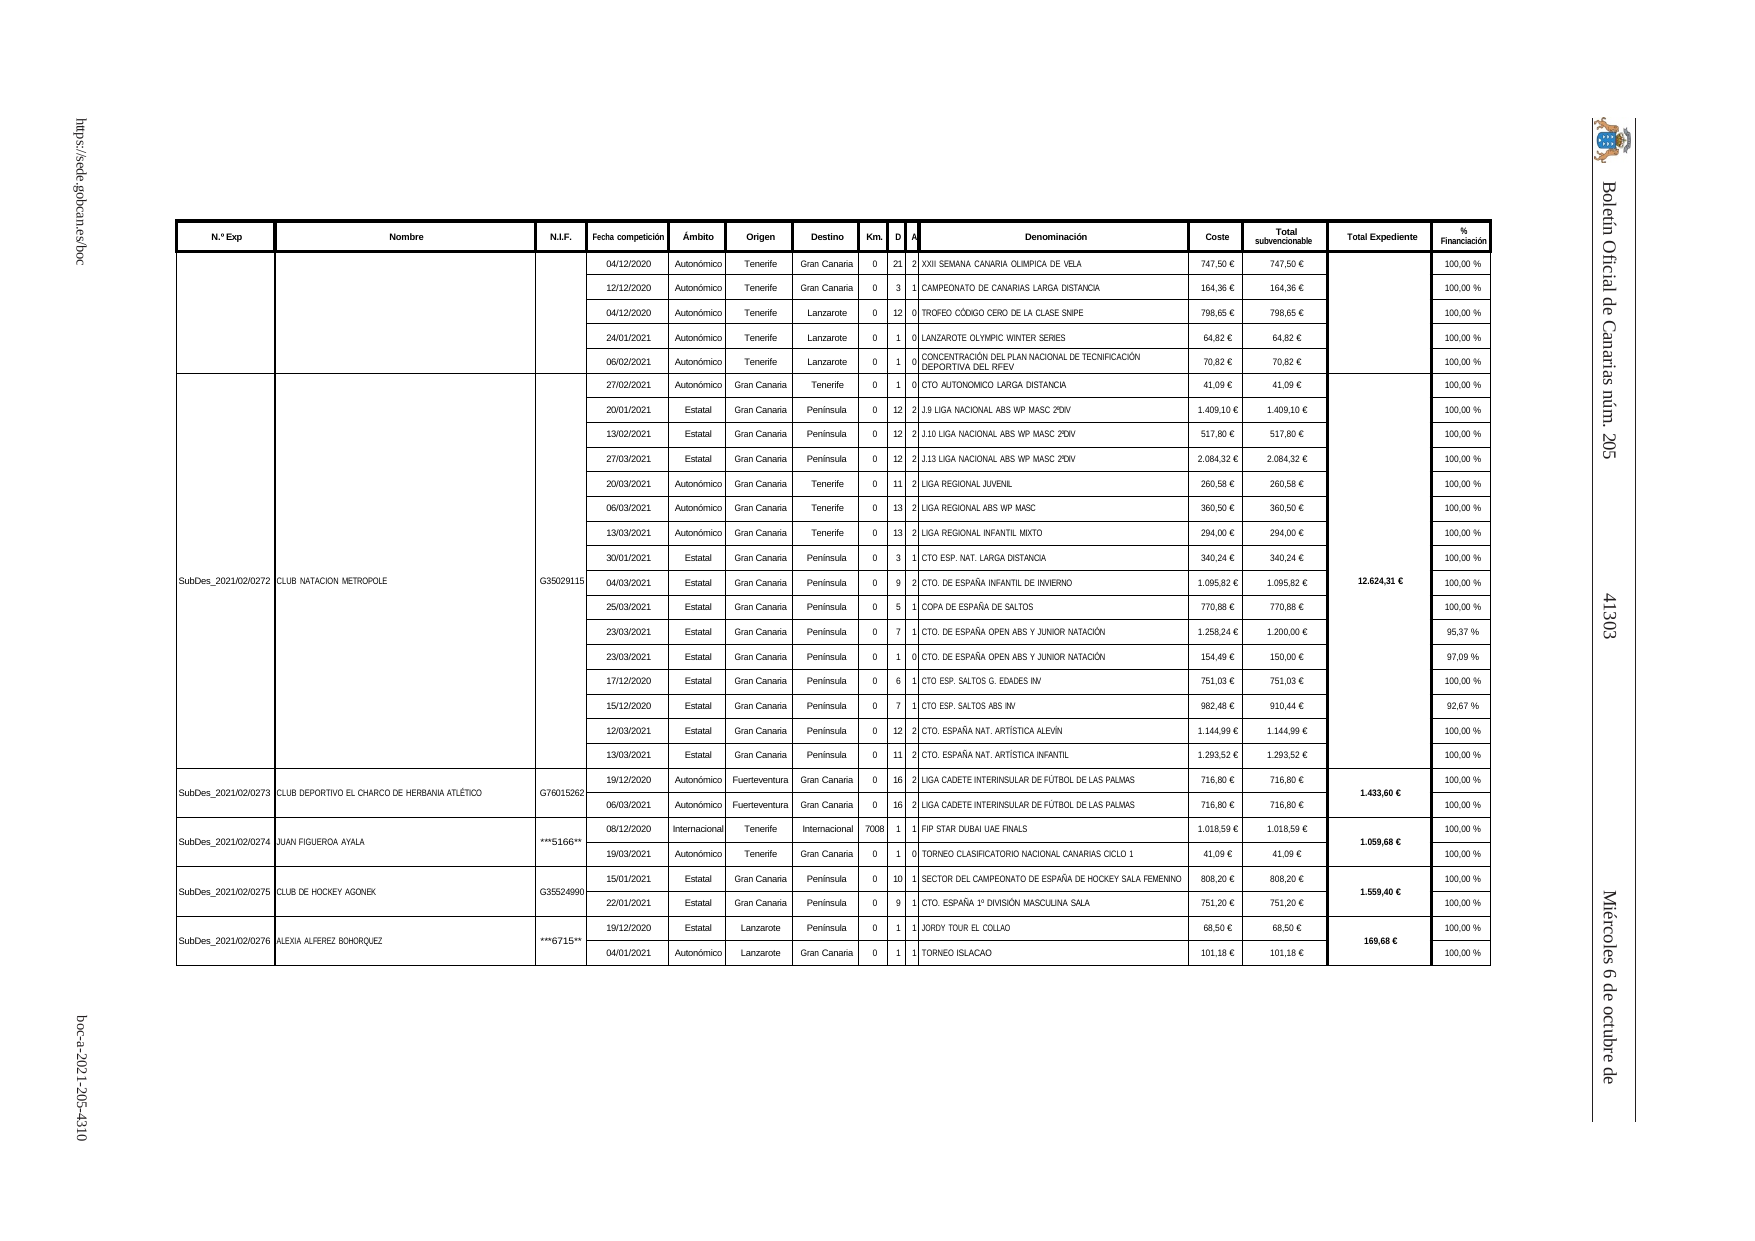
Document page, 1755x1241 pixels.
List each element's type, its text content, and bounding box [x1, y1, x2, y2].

table_cell 100,00 % [1433, 719, 1490, 743]
table_cell 100,00 % [1433, 300, 1490, 323]
table_cell 1.409,10 € [1189, 398, 1242, 422]
table_cell 12 [888, 448, 905, 471]
table_cell 13/03/2021 [587, 522, 668, 545]
table_cell Península [793, 719, 858, 743]
table_cell Autonómico [669, 324, 725, 348]
table_cell CTO ESP. SALTOS ABS INV [919, 695, 1188, 718]
table_cell Internacional [793, 818, 858, 842]
table_cell 20/03/2021 [587, 472, 668, 496]
table_cell 0 [859, 695, 887, 718]
table_cell 100,00 % [1433, 522, 1490, 545]
table_cell Gran Canaria [726, 867, 792, 891]
table_cell SubDes_2021/02/0272 [177, 374, 274, 767]
table_cell LANZAROTE OLYMPIC WINTER SERIES [919, 324, 1188, 348]
table_cell 08/12/2020 [587, 818, 668, 842]
table_cell 1 [906, 670, 918, 693]
table_cell 1 [888, 324, 905, 348]
table_cell 22/01/2021 [587, 892, 668, 916]
table_header N.I.F. [537, 223, 585, 250]
table_cell 0 [859, 546, 887, 570]
table_cell 100,00 % [1433, 596, 1490, 619]
table_cell 0 [906, 374, 918, 397]
table_cell 0 [859, 253, 887, 274]
table_cell 16 [888, 793, 905, 817]
table_cell Tenerife [726, 843, 792, 866]
table_cell 68,50 € [1189, 917, 1242, 940]
table_cell [177, 253, 274, 372]
table_cell SECTOR DEL CAMPEONATO DE ESPAÑA DE HOCKEY SALA FEMENINO [919, 867, 1188, 891]
table_cell 0 [859, 349, 887, 372]
table_header Denominación [921, 223, 1187, 250]
table_cell 100,00 % [1433, 275, 1490, 298]
table_cell 0 [859, 917, 887, 940]
table_cell J.10 LIGA NACIONAL ABS WP MASC 2ºDIV [919, 423, 1188, 447]
table_cell 2.084,32 € [1243, 448, 1326, 471]
table_cell Gran Canaria [793, 793, 858, 817]
table_cell Autonómico [669, 793, 725, 817]
table_cell Gran Canaria [726, 596, 792, 619]
table_cell 770,88 € [1189, 596, 1242, 619]
table_cell Estatal [669, 695, 725, 718]
table_cell Estatal [669, 571, 725, 595]
table_cell CAMPEONATO DE CANARIAS LARGA DISTANCIA [919, 275, 1188, 298]
table_cell CTO. ESPAÑA 1º DIVISIÓN MASCULINA SALA [919, 892, 1188, 916]
table_cell 1 [906, 596, 918, 619]
table_cell 360,50 € [1243, 497, 1326, 521]
table_cell 19/12/2020 [587, 769, 668, 792]
table_cell 517,80 € [1189, 423, 1242, 447]
table_cell 1 [888, 374, 905, 397]
table_cell 12.624,31 € [1329, 374, 1430, 767]
table_cell 169,68 € [1329, 917, 1430, 965]
table_cell 1 [888, 917, 905, 940]
table_header Km. [860, 223, 886, 250]
table_cell 747,50 € [1243, 253, 1326, 274]
table_cell Estatal [669, 645, 725, 669]
table_cell Estatal [669, 892, 725, 916]
table_cell Lanzarote [793, 324, 858, 348]
text boc-a-2021-205-4310 [74, 1016, 91, 1145]
table_cell CTO ESP. NAT. LARGA DISTANCIA [919, 546, 1188, 570]
table_header % Financiación [1433, 223, 1489, 250]
table_cell 1.293,52 € [1189, 744, 1242, 767]
table_cell J.13 LIGA NACIONAL ABS WP MASC 2ºDIV [919, 448, 1188, 471]
table_cell SubDes_2021/02/0275 [177, 867, 274, 916]
table_cell 1.559,40 € [1329, 867, 1430, 916]
text Miércoles 6 de octubre de 2021 [1598, 890, 1621, 1124]
table_cell J.9 LIGA NACIONAL ABS WP MASC 2ºDIV [919, 398, 1188, 422]
table_cell 23/03/2021 [587, 620, 668, 644]
table_cell 2 [906, 448, 918, 471]
table_cell TROFEO CÓDIGO CERO DE LA CLASE SNIPE [919, 300, 1188, 323]
table_cell 100,00 % [1433, 769, 1490, 792]
table_cell ALEXIA ALFEREZ BOHORQUEZ [276, 917, 535, 965]
table_cell ***6715** [536, 917, 586, 965]
table_cell 0 [859, 941, 887, 965]
table_cell 1.200,00 € [1243, 620, 1326, 644]
table_cell Península [793, 546, 858, 570]
table_cell 13/02/2021 [587, 423, 668, 447]
table_cell 11 [888, 744, 905, 767]
table_cell 2 [906, 398, 918, 422]
table_cell Estatal [669, 596, 725, 619]
table_header D [889, 223, 904, 250]
table_cell Gran Canaria [726, 744, 792, 767]
table_cell SubDes_2021/02/0273 [177, 769, 274, 817]
table_cell Lanzarote [793, 300, 858, 323]
table_cell CLUB NATACION METROPOLE [276, 374, 535, 767]
table_cell 716,80 € [1243, 793, 1326, 817]
table_cell Autonómico [669, 472, 725, 496]
table_cell 0 [859, 843, 887, 866]
table_cell 360,50 € [1189, 497, 1242, 521]
table_cell 340,24 € [1243, 546, 1326, 570]
table_header Fecha competición [588, 223, 667, 250]
table_cell 1 [888, 843, 905, 866]
table_cell COPA DE ESPAÑA DE SALTOS [919, 596, 1188, 619]
table_cell Autonómico [669, 843, 725, 866]
table_cell Fuerteventura [726, 793, 792, 817]
table_cell FIP STAR DUBAI UAE FINALS [919, 818, 1188, 842]
table_cell 100,00 % [1433, 793, 1490, 817]
table_cell Estatal [669, 448, 725, 471]
table_cell 751,03 € [1189, 670, 1242, 693]
table_header N.º Exp [178, 223, 273, 250]
table_cell CTO. DE ESPAÑA OPEN ABS Y JUNIOR NATACIÓN [919, 620, 1188, 644]
table_cell 24/01/2021 [587, 324, 668, 348]
table_cell Gran Canaria [793, 253, 858, 274]
table_cell Gran Canaria [726, 398, 792, 422]
table_cell 798,65 € [1189, 300, 1242, 323]
table_cell 97,09 % [1433, 645, 1490, 669]
table_header A [907, 223, 917, 250]
table_cell Autonómico [669, 941, 725, 965]
table_cell 100,00 % [1433, 472, 1490, 496]
table_cell Gran Canaria [726, 472, 792, 496]
table_cell 340,24 € [1189, 546, 1242, 570]
table_cell 100,00 % [1433, 497, 1490, 521]
table_cell 982,48 € [1189, 695, 1242, 718]
table_cell 0 [859, 522, 887, 545]
table_cell 68,50 € [1243, 917, 1326, 940]
table_cell 7 [888, 620, 905, 644]
table_cell 0 [859, 670, 887, 693]
table_cell 19/12/2020 [587, 917, 668, 940]
table_cell Tenerife [793, 497, 858, 521]
table_cell 0 [859, 571, 887, 595]
table_cell 0 [859, 892, 887, 916]
table_cell 0 [859, 769, 887, 792]
table_cell 27/03/2021 [587, 448, 668, 471]
table_cell CTO. DE ESPAÑA OPEN ABS Y JUNIOR NATACIÓN [919, 645, 1188, 669]
table_cell 1.258,24 € [1189, 620, 1242, 644]
table_cell JUAN FIGUEROA AYALA [276, 818, 535, 866]
table_cell 0 [859, 398, 887, 422]
table_cell Autonómico [669, 300, 725, 323]
table_cell Gran Canaria [726, 695, 792, 718]
table_cell 1 [888, 941, 905, 965]
table_cell 41,09 € [1243, 843, 1326, 866]
table_cell G35029115 [536, 374, 586, 767]
table_cell 0 [859, 596, 887, 619]
table_cell 0 [859, 645, 887, 669]
table_cell 0 [859, 423, 887, 447]
table_cell 100,00 % [1433, 423, 1490, 447]
table_cell LIGA CADETE INTERINSULAR DE FÚTBOL DE LAS PALMAS [919, 769, 1188, 792]
table_header Ámbito [670, 223, 724, 250]
table_cell Gran Canaria [726, 423, 792, 447]
table_cell 2 [906, 253, 918, 274]
table_cell Gran Canaria [793, 941, 858, 965]
table_cell LIGA REGIONAL ABS WP MASC [919, 497, 1188, 521]
table_cell 70,82 € [1243, 349, 1326, 372]
table_cell 751,20 € [1243, 892, 1326, 916]
table_cell 2 [906, 472, 918, 496]
table_header Total Expediente [1329, 223, 1430, 250]
table_cell 100,00 % [1433, 867, 1490, 891]
table_cell 1 [906, 546, 918, 570]
table_cell Estatal [669, 398, 725, 422]
table_cell TORNEO CLASIFICATORIO NACIONAL CANARIAS CICLO 1 [919, 843, 1188, 866]
table_cell 30/01/2021 [587, 546, 668, 570]
table_cell 1 [906, 695, 918, 718]
table_cell 12 [888, 300, 905, 323]
table_cell Tenerife [793, 472, 858, 496]
table_header Destino [794, 223, 857, 250]
table_cell Autonómico [669, 374, 725, 397]
table_cell 1 [888, 645, 905, 669]
table_cell CLUB DEPORTIVO EL CHARCO DE HERBANIA ATLÉTICO [276, 769, 535, 817]
table_cell Gran Canaria [726, 374, 792, 397]
table_cell 716,80 € [1243, 769, 1326, 792]
table_cell 294,00 € [1243, 522, 1326, 545]
table_cell 64,82 € [1189, 324, 1242, 348]
table_cell 06/02/2021 [587, 349, 668, 372]
table_cell Gran Canaria [793, 769, 858, 792]
table_cell 04/12/2020 [587, 300, 668, 323]
table_cell 64,82 € [1243, 324, 1326, 348]
table_cell 9 [888, 892, 905, 916]
table_cell Autonómico [669, 275, 725, 298]
table_cell 70,82 € [1189, 349, 1242, 372]
table_cell 9 [888, 571, 905, 595]
table_cell 798,65 € [1243, 300, 1326, 323]
table_cell 13/03/2021 [587, 744, 668, 767]
table_cell Internacional [669, 818, 725, 842]
table_cell 770,88 € [1243, 596, 1326, 619]
table_cell Autonómico [669, 769, 725, 792]
table_cell SubDes_2021/02/0276 [177, 917, 274, 965]
table_cell 2 [906, 769, 918, 792]
table_cell Gran Canaria [726, 719, 792, 743]
table_cell 0 [906, 645, 918, 669]
table_cell 100,00 % [1433, 398, 1490, 422]
table_cell 100,00 % [1433, 349, 1490, 372]
table_cell CTO ESP. SALTOS G. EDADES INV [919, 670, 1188, 693]
table_cell 154,49 € [1189, 645, 1242, 669]
table_cell Península [793, 645, 858, 669]
table_cell 2 [906, 522, 918, 545]
table_cell TORNEO ISLACAO [919, 941, 1188, 965]
table_cell Gran Canaria [726, 448, 792, 471]
table_cell 100,00 % [1433, 843, 1490, 866]
table_cell 1.144,99 € [1189, 719, 1242, 743]
table_cell Gran Canaria [726, 645, 792, 669]
table_cell 0 [859, 793, 887, 817]
table_cell 0 [859, 744, 887, 767]
table_cell SubDes_2021/02/0274 [177, 818, 274, 866]
table_cell 150,00 € [1243, 645, 1326, 669]
table_cell Gran Canaria [726, 497, 792, 521]
table_cell CTO. DE ESPAÑA INFANTIL DE INVIERNO [919, 571, 1188, 595]
table_cell 100,00 % [1433, 941, 1490, 965]
table_cell 808,20 € [1243, 867, 1326, 891]
table_cell 7008 [859, 818, 887, 842]
table_cell Península [793, 867, 858, 891]
table_cell JORDY TOUR EL COLLAO [919, 917, 1188, 940]
table_cell Península [793, 744, 858, 767]
table_cell 12 [888, 719, 905, 743]
table_cell Autonómico [669, 497, 725, 521]
table_cell Tenerife [726, 253, 792, 274]
table_cell Estatal [669, 867, 725, 891]
table_cell 0 [906, 843, 918, 866]
table_cell 716,80 € [1189, 769, 1242, 792]
table_cell 1 [888, 349, 905, 372]
table_cell 1.059,68 € [1329, 818, 1430, 866]
table_cell 16 [888, 769, 905, 792]
table_cell Península [793, 917, 858, 940]
table_cell 06/03/2021 [587, 497, 668, 521]
table_cell LIGA REGIONAL JUVENIL [919, 472, 1188, 496]
table_cell 100,00 % [1433, 892, 1490, 916]
table_cell 1.293,52 € [1243, 744, 1326, 767]
table_cell 25/03/2021 [587, 596, 668, 619]
table_cell 17/12/2020 [587, 670, 668, 693]
table_cell 12 [888, 423, 905, 447]
table_cell 260,58 € [1189, 472, 1242, 496]
table_cell 23/03/2021 [587, 645, 668, 669]
table_cell Península [793, 423, 858, 447]
table_cell Gran Canaria [793, 275, 858, 298]
table_cell Estatal [669, 546, 725, 570]
table_cell CTO. ESPAÑA NAT. ARTÍSTICA ALEVÍN [919, 719, 1188, 743]
table_cell Estatal [669, 620, 725, 644]
table_cell 100,00 % [1433, 546, 1490, 570]
table_cell LIGA REGIONAL INFANTIL MIXTO [919, 522, 1188, 545]
table_cell ***5166** [536, 818, 586, 866]
table_cell 1.018,59 € [1243, 818, 1326, 842]
table_cell 0 [859, 867, 887, 891]
table_cell 100,00 % [1433, 448, 1490, 471]
table_cell Península [793, 448, 858, 471]
table_cell Tenerife [726, 300, 792, 323]
table_cell XXII SEMANA CANARIA OLIMPICA DE VELA [919, 253, 1188, 274]
table_cell 1.095,82 € [1243, 571, 1326, 595]
table_cell Gran Canaria [726, 546, 792, 570]
table_cell 41,09 € [1243, 374, 1326, 397]
table_cell 747,50 € [1189, 253, 1242, 274]
table_cell 0 [906, 300, 918, 323]
table_cell 3 [888, 275, 905, 298]
table_cell 1 [906, 867, 918, 891]
table_cell 12/12/2020 [587, 275, 668, 298]
table_cell 1.409,10 € [1243, 398, 1326, 422]
table_header Total subvencionable [1244, 223, 1326, 250]
table_cell 100,00 % [1433, 917, 1490, 940]
table_cell 41,09 € [1189, 374, 1242, 397]
table_cell Gran Canaria [793, 843, 858, 866]
table_cell Autonómico [669, 253, 725, 274]
table_cell 0 [859, 374, 887, 397]
table_cell 2.084,32 € [1189, 448, 1242, 471]
table_cell 41,09 € [1189, 843, 1242, 866]
table_cell 27/02/2021 [587, 374, 668, 397]
table_cell 1 [906, 275, 918, 298]
table_cell Península [793, 596, 858, 619]
table_cell Gran Canaria [726, 571, 792, 595]
table_cell 2 [906, 719, 918, 743]
table_cell 15/12/2020 [587, 695, 668, 718]
table_cell 0 [859, 719, 887, 743]
text https://sede.gobcan.es/boc [73, 118, 90, 273]
table_cell Gran Canaria [726, 620, 792, 644]
table_cell Tenerife [726, 818, 792, 842]
table_cell 100,00 % [1433, 253, 1490, 274]
table_header Nombre [277, 223, 534, 250]
table_cell Lanzarote [726, 917, 792, 940]
table_cell 1 [906, 892, 918, 916]
table_cell 0 [859, 448, 887, 471]
table_header Origen [727, 223, 791, 250]
table_cell 0 [859, 472, 887, 496]
table_cell 260,58 € [1243, 472, 1326, 496]
table_cell [276, 253, 535, 372]
table_cell 0 [906, 349, 918, 372]
table_header Coste [1190, 223, 1241, 250]
table_cell 0 [859, 300, 887, 323]
table_cell Autonómico [669, 349, 725, 372]
text 41303 [1600, 593, 1621, 642]
table_cell 1.095,82 € [1189, 571, 1242, 595]
table_cell 1.018,59 € [1189, 818, 1242, 842]
table_cell 100,00 % [1433, 571, 1490, 595]
table_cell Fuerteventura [726, 769, 792, 792]
table_cell [1329, 253, 1430, 372]
table_cell Tenerife [793, 374, 858, 397]
table_cell Península [793, 571, 858, 595]
table_cell 1 [906, 917, 918, 940]
table_cell CTO. ESPAÑA NAT. ARTÍSTICA INFANTIL [919, 744, 1188, 767]
table_cell 100,00 % [1433, 324, 1490, 348]
table_cell 13 [888, 522, 905, 545]
table_cell 1 [888, 818, 905, 842]
table_cell 1.433,60 € [1329, 769, 1430, 817]
table_cell CONCENTRACIÓN DEL PLAN NACIONAL DE TECNIFICACIÓN DEPORTIVA DEL RFEV [919, 349, 1188, 372]
table_cell 101,18 € [1243, 941, 1326, 965]
table_cell 2 [906, 571, 918, 595]
table_cell Gran Canaria [726, 892, 792, 916]
table_cell G76015262 [536, 769, 586, 817]
table_cell 2 [906, 423, 918, 447]
table_cell Península [793, 892, 858, 916]
table_cell 0 [859, 275, 887, 298]
table_cell 2 [906, 744, 918, 767]
table_cell 808,20 € [1189, 867, 1242, 891]
table_cell 910,44 € [1243, 695, 1326, 718]
table_cell 06/03/2021 [587, 793, 668, 817]
table_cell 6 [888, 670, 905, 693]
table_cell 3 [888, 546, 905, 570]
table_cell 100,00 % [1433, 670, 1490, 693]
table_cell 04/12/2020 [587, 253, 668, 274]
table_cell 100,00 % [1433, 818, 1490, 842]
table_cell 1 [906, 941, 918, 965]
table_cell Península [793, 398, 858, 422]
table_cell LIGA CADETE INTERINSULAR DE FÚTBOL DE LAS PALMAS [919, 793, 1188, 817]
table_cell Tenerife [793, 522, 858, 545]
table_cell 04/01/2021 [587, 941, 668, 965]
table_cell 100,00 % [1433, 744, 1490, 767]
table_cell 751,20 € [1189, 892, 1242, 916]
table_cell Lanzarote [726, 941, 792, 965]
table_cell Estatal [669, 744, 725, 767]
table_cell Tenerife [726, 275, 792, 298]
table_cell Península [793, 620, 858, 644]
table_cell 716,80 € [1189, 793, 1242, 817]
table_cell 12/03/2021 [587, 719, 668, 743]
table_cell 100,00 % [1433, 374, 1490, 397]
table_cell Tenerife [726, 349, 792, 372]
table_cell Estatal [669, 423, 725, 447]
table_cell G35524990 [536, 867, 586, 916]
table_cell 5 [888, 596, 905, 619]
table_cell 101,18 € [1189, 941, 1242, 965]
table_cell CTO AUTONOMICO LARGA DISTANCIA [919, 374, 1188, 397]
table_cell Estatal [669, 719, 725, 743]
table_cell 2 [906, 793, 918, 817]
table_cell 20/01/2021 [587, 398, 668, 422]
table_cell 0 [906, 324, 918, 348]
table_cell Estatal [669, 670, 725, 693]
table_cell 0 [859, 324, 887, 348]
table_cell 11 [888, 472, 905, 496]
table_cell 2 [906, 497, 918, 521]
table_cell Península [793, 670, 858, 693]
table_cell 13 [888, 497, 905, 521]
table_cell 1.144,99 € [1243, 719, 1326, 743]
table_cell CLUB DE HOCKEY AGONEK [276, 867, 535, 916]
table_cell 10 [888, 867, 905, 891]
table_cell Autonómico [669, 522, 725, 545]
table_cell 04/03/2021 [587, 571, 668, 595]
table_cell 1 [906, 818, 918, 842]
table_cell 92,67 % [1433, 695, 1490, 718]
table_cell Gran Canaria [726, 670, 792, 693]
table_cell 294,00 € [1189, 522, 1242, 545]
table_cell Lanzarote [793, 349, 858, 372]
table_cell 7 [888, 695, 905, 718]
table_cell 1 [906, 620, 918, 644]
table_cell 19/03/2021 [587, 843, 668, 866]
table_cell 95,37 % [1433, 620, 1490, 644]
table_cell 164,36 € [1243, 275, 1326, 298]
table_cell 751,03 € [1243, 670, 1326, 693]
table_cell 517,80 € [1243, 423, 1326, 447]
table_cell Gran Canaria [726, 522, 792, 545]
table_cell 12 [888, 398, 905, 422]
table_cell 21 [888, 253, 905, 274]
text Boletín Oficial de Canarias núm. 205 [1599, 181, 1621, 462]
table_cell 0 [859, 620, 887, 644]
table_cell 15/01/2021 [587, 867, 668, 891]
table_cell 164,36 € [1189, 275, 1242, 298]
table_cell Península [793, 695, 858, 718]
table_cell 0 [859, 497, 887, 521]
table_cell [536, 253, 586, 372]
table_cell Tenerife [726, 324, 792, 348]
table_cell Estatal [669, 917, 725, 940]
